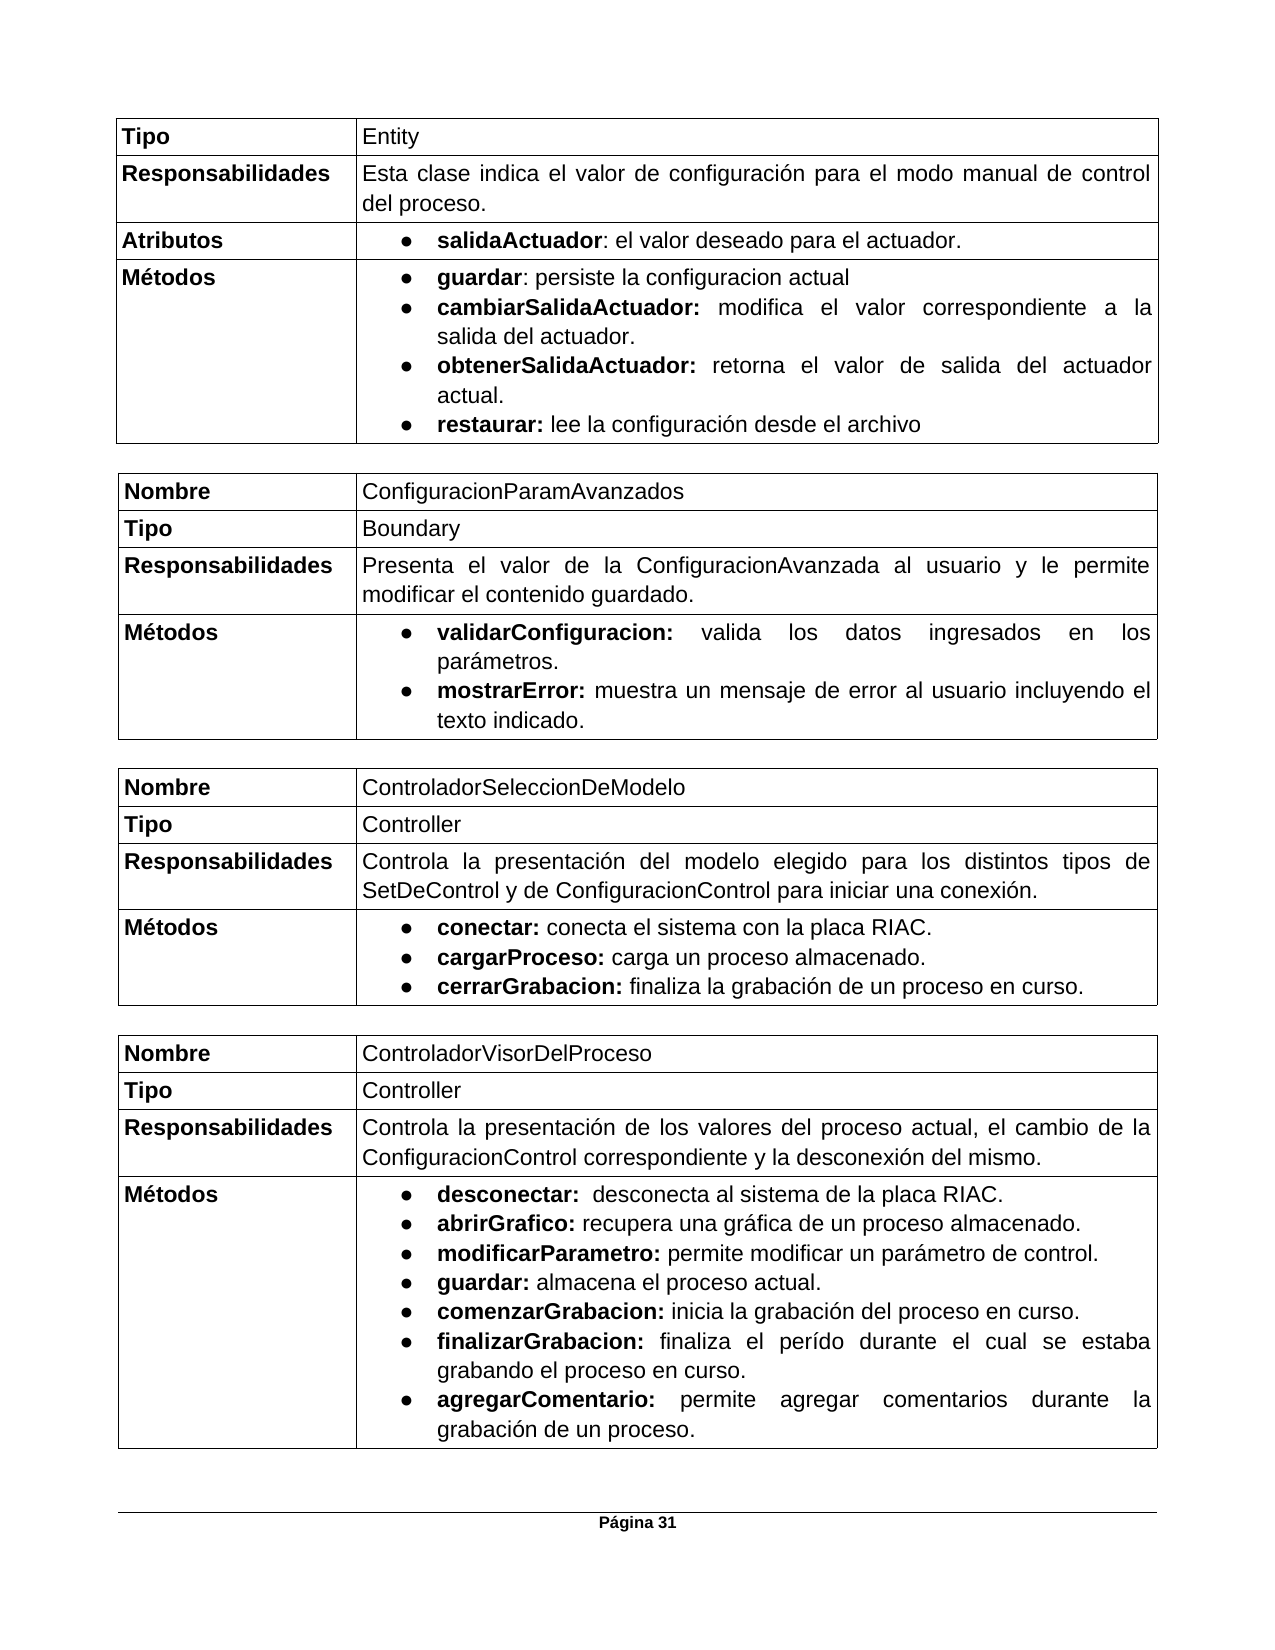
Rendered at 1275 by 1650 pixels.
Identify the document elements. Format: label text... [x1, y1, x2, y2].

table_cell Tipo [117, 119, 356, 155]
table_cell desconectar: desconecta al sistema de la placa RIAC. abrirGrafico: recupera una gráfica de un proceso almacenado. modificarParametro: permite modificar un parámetro de control. guardar: almacena el proceso actual. comenzarGrabacion: inicia la grabación del proceso en curso. finalizarGrabacion: finaliza el perído durante el cual se estaba grabando el proceso en curso. agregarComentario: permite agregar comentarios durante la grabación de un proceso. [357, 1177, 1157, 1448]
table_header Nombre [119, 769, 356, 806]
table_header Nombre [119, 1036, 356, 1072]
table_cell Responsabilidades [119, 548, 356, 613]
table_header ControladorVisorDelProceso [357, 1036, 1157, 1072]
table_cell salidaActuador: el valor deseado para el actuador. [357, 223, 1158, 259]
table_cell Tipo [119, 1073, 356, 1109]
table_cell Métodos [117, 260, 356, 443]
table_header Nombre [119, 474, 356, 510]
table_cell guardar: persiste la configuracion actual cambiarSalidaActuador: modifica el valor correspondiente a la salida del actuador. obtenerSalidaActuador: retorna el valor de salida del actuador actual. restaurar: lee la configuración desde el archivo [357, 260, 1158, 443]
table_cell validarConfiguracion: valida los datos ingresados en los parámetros. mostrarError: muestra un mensaje de error al usuario incluyendo el texto indicado. [357, 615, 1157, 739]
table_cell conectar: conecta el sistema con la placa RIAC. cargarProceso: carga un proceso almacenado. cerrarGrabacion: finaliza la grabación de un proceso en curso. [357, 910, 1157, 1005]
table_cell Responsabilidades [117, 156, 356, 222]
table_cell Controller [357, 1073, 1157, 1109]
table_cell Presenta el valor de la ConfiguracionAvanzada al usuario y le permite modificar el contenido guardado. [357, 548, 1157, 613]
table_header ConfiguracionParamAvanzados [357, 474, 1157, 510]
table_cell Controller [357, 807, 1157, 843]
table_header ControladorSeleccionDeModelo [357, 769, 1157, 806]
table_cell Entity [357, 119, 1158, 155]
table_cell Métodos [119, 1177, 356, 1448]
table_cell Controla la presentación de los valores del proceso actual, el cambio de la ConfiguracionControl correspondiente y la desconexión del mismo. [357, 1110, 1157, 1176]
table_cell Controla la presentación del modelo elegido para los distintos tipos de SetDeControl y de ConfiguracionControl para iniciar una conexión. [357, 844, 1157, 909]
table_cell Atributos [117, 223, 356, 259]
table_cell Responsabilidades [119, 844, 356, 909]
table_cell Métodos [119, 910, 356, 1005]
table_cell Métodos [119, 615, 356, 739]
table_cell Tipo [119, 807, 356, 843]
table_cell Tipo [119, 511, 356, 547]
table_cell Esta clase indica el valor de configuración para el modo manual de control del proceso. [357, 156, 1158, 222]
table_cell Boundary [357, 511, 1157, 547]
table_cell Responsabilidades [119, 1110, 356, 1176]
